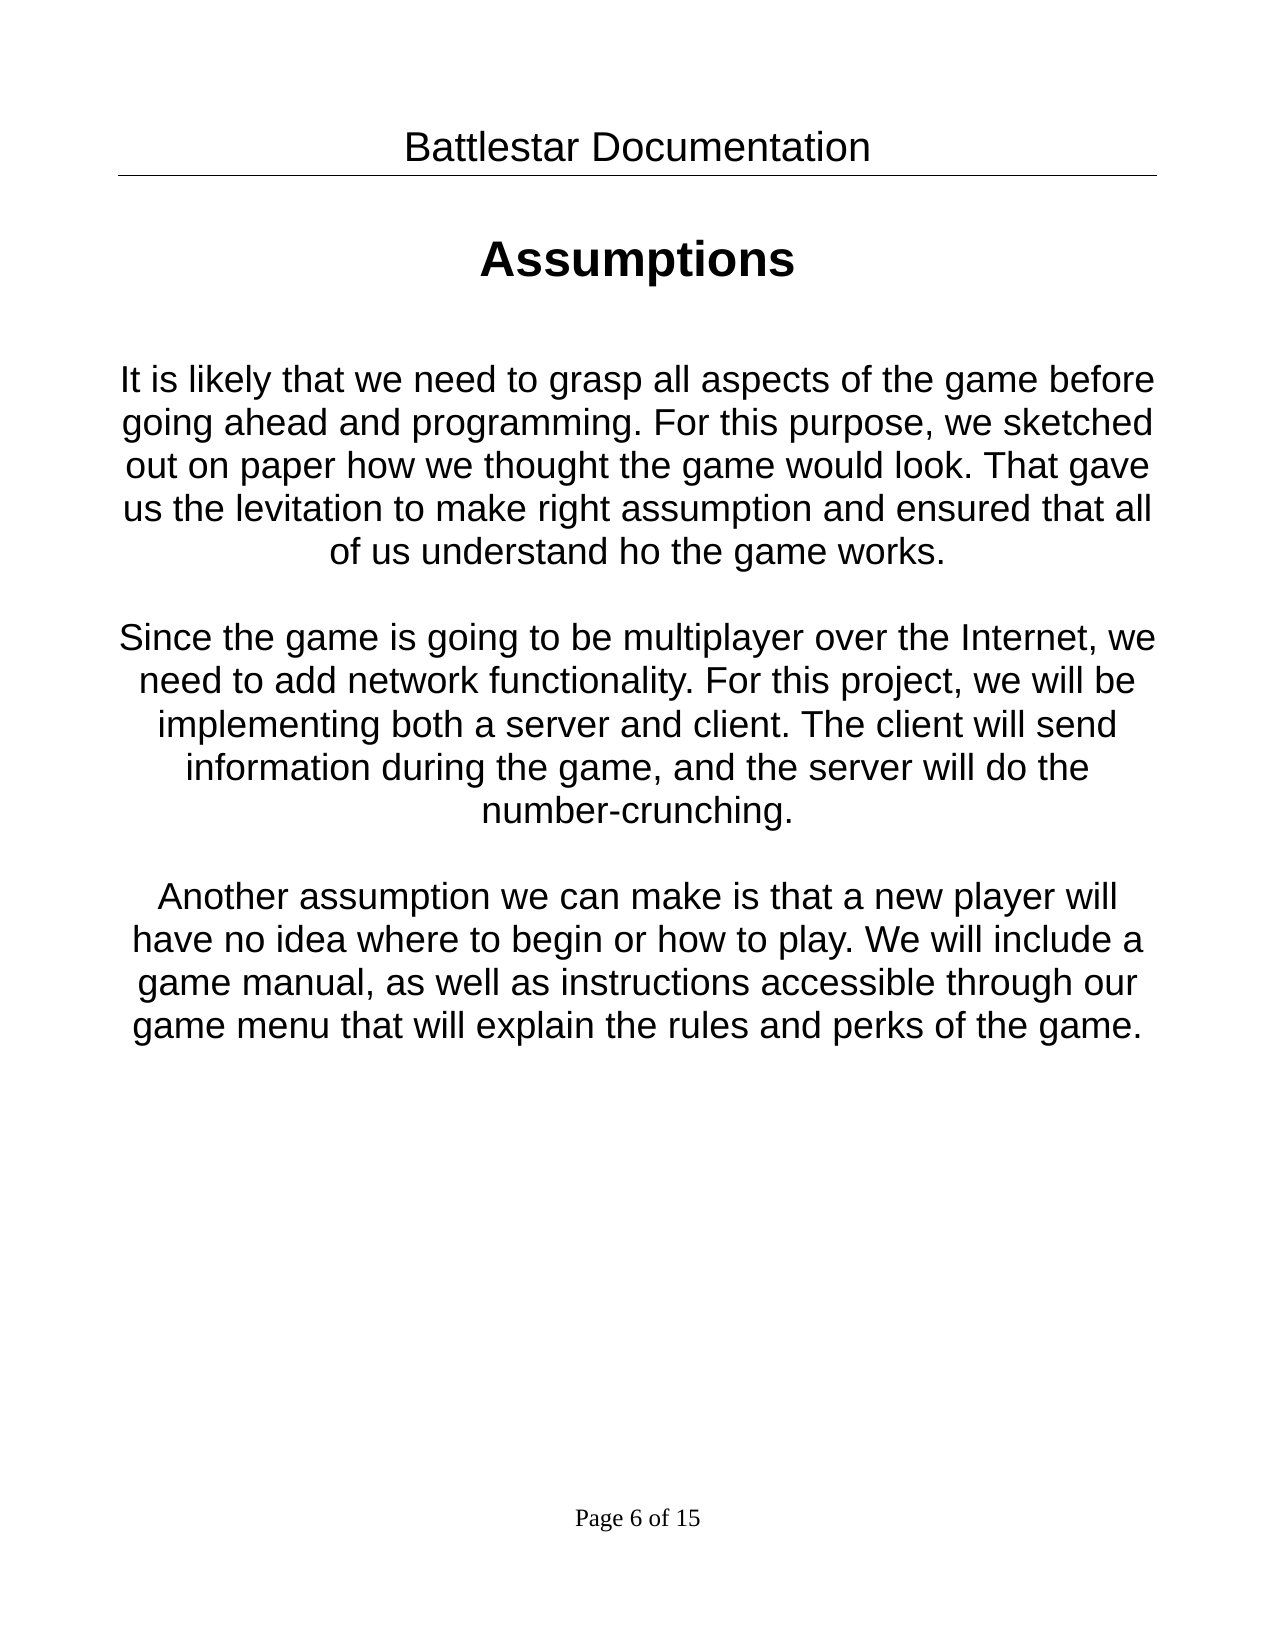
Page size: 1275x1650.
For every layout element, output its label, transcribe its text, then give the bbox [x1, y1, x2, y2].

text It is likely that we need to grasp all aspects of the game before going ahead and programming. For this purpose, we sketched out on paper how we thought the game would look. That gave us the levitation to make right assumption and ensured that all of us understand ho the game works. [118, 357, 1157, 572]
subtitle Assumptions [118, 229, 1157, 287]
text Since the game is going to be multiplayer over the Internet, we need to add network functionality. For this project, we will be implementing both a server and client. The client will send information during the game, and the server will do the number-crunching. [118, 616, 1157, 831]
text Another assumption we can make is that a new player will have no idea where to begin or how to play. We will include a game manual, as well as instructions accessible through our game menu that will explain the rules and perks of the game. [118, 874, 1157, 1047]
